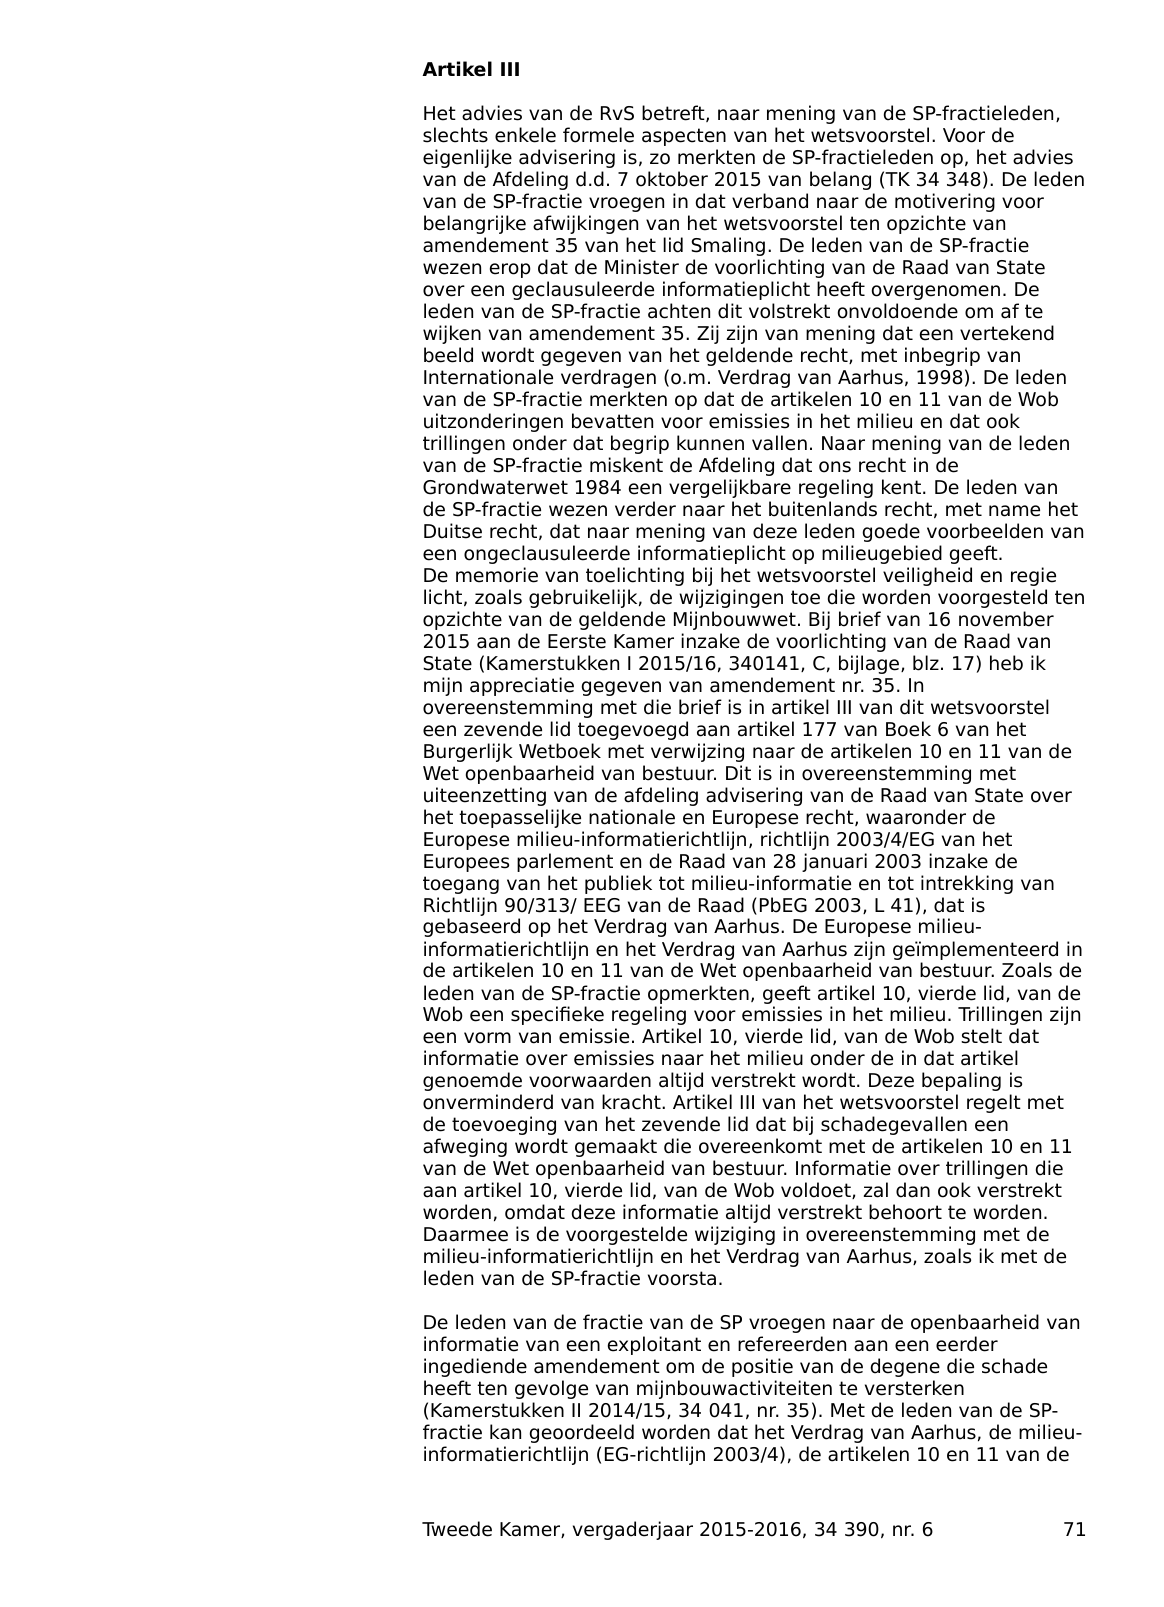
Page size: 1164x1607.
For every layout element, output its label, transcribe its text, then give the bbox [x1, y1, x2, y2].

text Het advies van de RvS betreft, naar mening van de SP-fractieleden, slechts enkele formele aspecten van het wetsvoorstel. Voor de eigenlijke advisering is, zo merkten de SP-fractieleden op, het advies van de Afdeling d.d. 7 oktober 2015 van belang (TK 34 348). De leden van de SP-fractie vroegen in dat verband naar de motivering voor belangrijke afwijkingen van het wetsvoorstel ten opzichte van amendement 35 van het lid Smaling. De leden van de SP-fractie wezen erop dat de Minister de voorlichting van de Raad van State over een geclausuleerde informatieplicht heeft overgenomen. De leden van de SP-fractie achten dit volstrekt onvoldoende om af te wijken van amendement 35. Zij zijn van mening dat een vertekend beeld wordt gegeven van het geldende recht, met inbegrip van Internationale verdragen (o.m. Verdrag van Aarhus, 1998). De leden van de SP-fractie merkten op dat de artikelen 10 en 11 van de Wob uitzonderingen bevatten voor emissies in het milieu en dat ook trillingen onder dat begrip kunnen vallen. Naar mening van de leden van de SP-fractie miskent de Afdeling dat ons recht in de Grondwaterwet 1984 een vergelijkbare regeling kent. De leden van de SP-fractie wezen verder naar het buitenlands recht, met name het Duitse recht, dat naar mening van deze leden goede voorbeelden van een ongeclausuleerde informatieplicht op milieugebied geeft. [422, 103, 1087, 565]
text De leden van de fractie van de SP vroegen naar de openbaarheid van informatie van een exploitant en refereerden aan een eerder ingediende amendement om de positie van de degene die schade heeft ten gevolge van mijnbouwactiviteiten te versterken (Kamerstukken II 2014/15, 34 041, nr. 35). Met de leden van de SP-fractie kan geoordeeld worden dat het Verdrag van Aarhus, de milieu-informatierichtlijn (EG-richtlijn 2003/4), de artikelen 10 en 11 van de [422, 1312, 1087, 1466]
text De memorie van toelichting bij het wetsvoorstel veiligheid en regie licht, zoals gebruikelijk, de wijzigingen toe die worden voorgesteld ten opzichte van de geldende Mijnbouwwet. Bij brief van 16 november 2015 aan de Eerste Kamer inzake de voorlichting van de Raad van State (Kamerstukken I 2015/16, 340141, C, bijlage, blz. 17) heb ik mijn appreciatie gegeven van amendement nr. 35. In overeenstemming met die brief is in artikel III van dit wetsvoorstel een zevende lid toegevoegd aan artikel 177 van Boek 6 van het Burgerlijk Wetboek met verwijzing naar de artikelen 10 en 11 van de Wet openbaarheid van bestuur. Dit is in overeenstemming met uiteenzetting van de afdeling advisering van de Raad van State over het toepasselijke nationale en Europese recht, waaronder de Europese milieu-informatierichtlijn, richtlijn 2003/4/EG van het Europees parlement en de Raad van 28 januari 2003 inzake de toegang van het publiek tot milieu-informatie en tot intrekking van Richtlijn 90/313/ EEG van de Raad (PbEG 2003, L 41), dat is gebaseerd op het Verdrag van Aarhus. De Europese milieu-informatierichtlijn en het Verdrag van Aarhus zijn geïmplementeerd in de artikelen 10 en 11 van de Wet openbaarheid van bestuur. Zoals de leden van de SP-fractie opmerkten, geeft artikel 10, vierde lid, van de Wob een specifieke regeling voor emissies in het milieu. Trillingen zijn een vorm van emissie. Artikel 10, vierde lid, van de Wob stelt dat informatie over emissies naar het milieu onder de in dat artikel genoemde voorwaarden altijd verstrekt wordt. Deze bepaling is onverminderd van kracht. Artikel III van het wetsvoorstel regelt met de toevoeging van het zevende lid dat bij schadegevallen een afweging wordt gemaakt die overeenkomt met de artikelen 10 en 11 van de Wet openbaarheid van bestuur. Informatie over trillingen die aan artikel 10, vierde lid, van de Wob voldoet, zal dan ook verstrekt worden, omdat deze informatie altijd verstrekt behoort te worden. Daarmee is de voorgestelde wijziging in overeenstemming met de milieu-informatierichtlijn en het Verdrag van Aarhus, zoals ik met de leden van de SP-fractie voorsta. [422, 565, 1087, 1290]
subtitle Artikel III [422, 59, 1087, 81]
